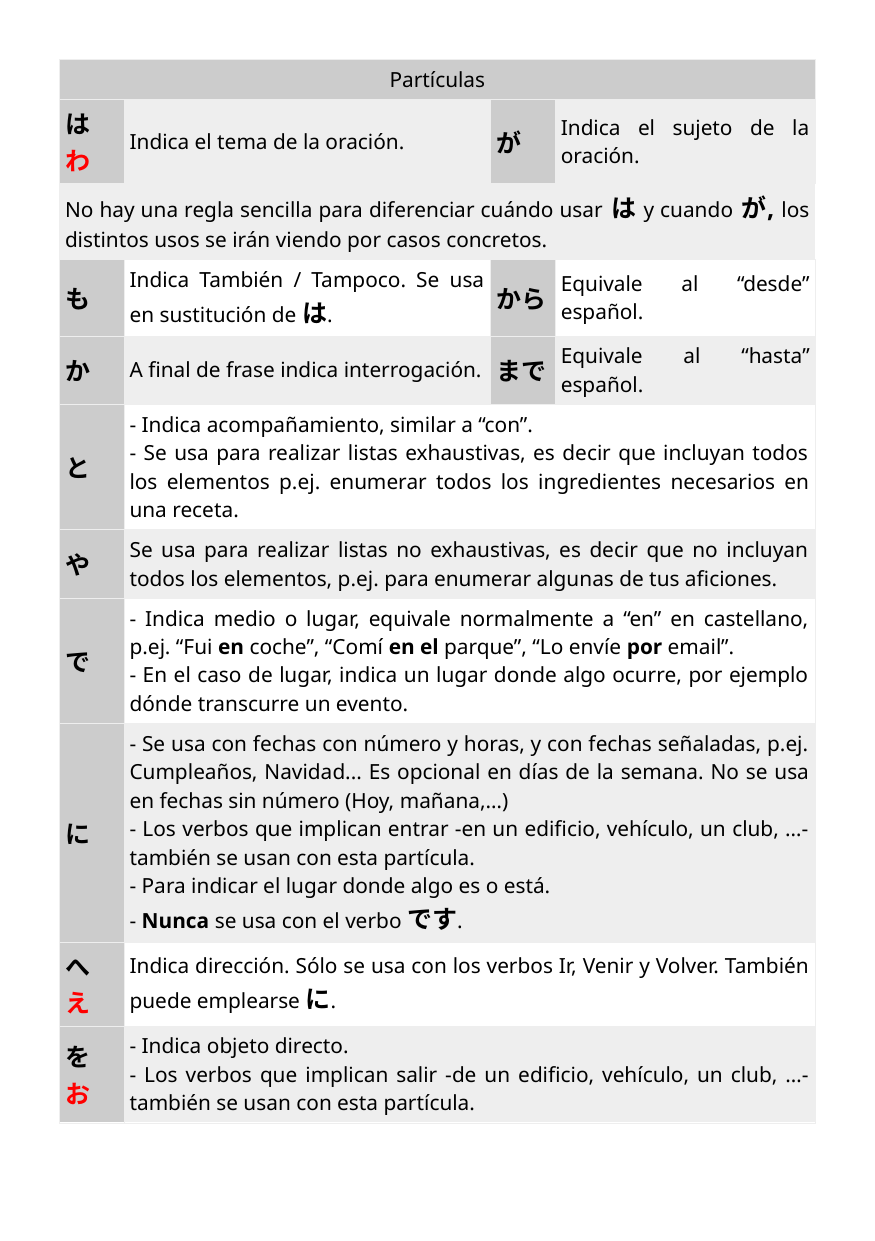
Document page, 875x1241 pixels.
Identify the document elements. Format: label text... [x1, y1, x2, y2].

table_cell - Indica objeto directo. - Los verbos que implican salir -de un edificio, vehículo, un club, …- también se usan con esta partícula. [125, 1027, 815, 1122]
table_cell No hay una regla sencilla para diferenciar cuándo usar は y cuando が, los distintos usos se irán viendo por casos concretos. [60, 184, 815, 259]
table_header Partículas [60, 60, 815, 99]
table_cell A final de frase indica interrogación. [125, 337, 490, 404]
table_cell - Indica medio o lugar, equivale normalmente a “en” en castellano, p.ej. “Fui en coche”, “Comí en el parque”, “Lo envíe por email”. - En el caso de lugar, indica un lugar donde algo ocurre, por ejemplo dónde transcurre un evento. [125, 599, 815, 723]
table_cell まで [491, 337, 555, 404]
table_cell か [60, 337, 124, 404]
table_cell へ え [60, 943, 124, 1026]
table_cell Indica También / Tampoco. Se usa en sustitución de は. [125, 260, 490, 336]
table_cell から [491, 260, 555, 336]
table_cell Indica dirección. Sólo se usa con los verbos Ir, Venir y Volver. También puede emplearse に. [125, 943, 815, 1026]
table_cell Indica el sujeto de la oración. [556, 100, 815, 183]
table_cell Se usa para realizar listas no exhaustivas, es decir que no incluyan todos los elementos, p.ej. para enumerar algunas de tus aficiones. [125, 530, 815, 598]
table_cell は わ [60, 100, 124, 183]
table_cell Indica el tema de la oración. [125, 100, 490, 183]
table_cell に [60, 724, 124, 942]
table_cell も [60, 260, 124, 336]
table_cell - Se usa con fechas con número y horas, y con fechas señaladas, p.ej. Cumpleaños, Navidad... Es opcional en días de la semana. No se usa en fechas sin número (Hoy, mañana,…) - Los verbos que implican entrar -en un edificio, vehículo, un club, …- también se usan con esta partícula. - Para indicar el lugar donde algo es o está. - Nunca se usa con el verbo です. [125, 724, 815, 942]
table_cell を お [60, 1027, 124, 1122]
table_cell Equivale al “hasta” español. [556, 337, 815, 404]
table_cell Equivale al “desde” español. [556, 260, 815, 336]
table_cell - Indica acompañamiento, similar a “con”. - Se usa para realizar listas exhaustivas, es decir que incluyan todos los elementos p.ej. enumerar todos los ingredientes necesarios en una receta. [125, 405, 815, 529]
table_cell や [60, 530, 124, 598]
table_cell と [60, 405, 124, 529]
table_cell が [491, 100, 555, 183]
table_cell で [60, 599, 124, 723]
